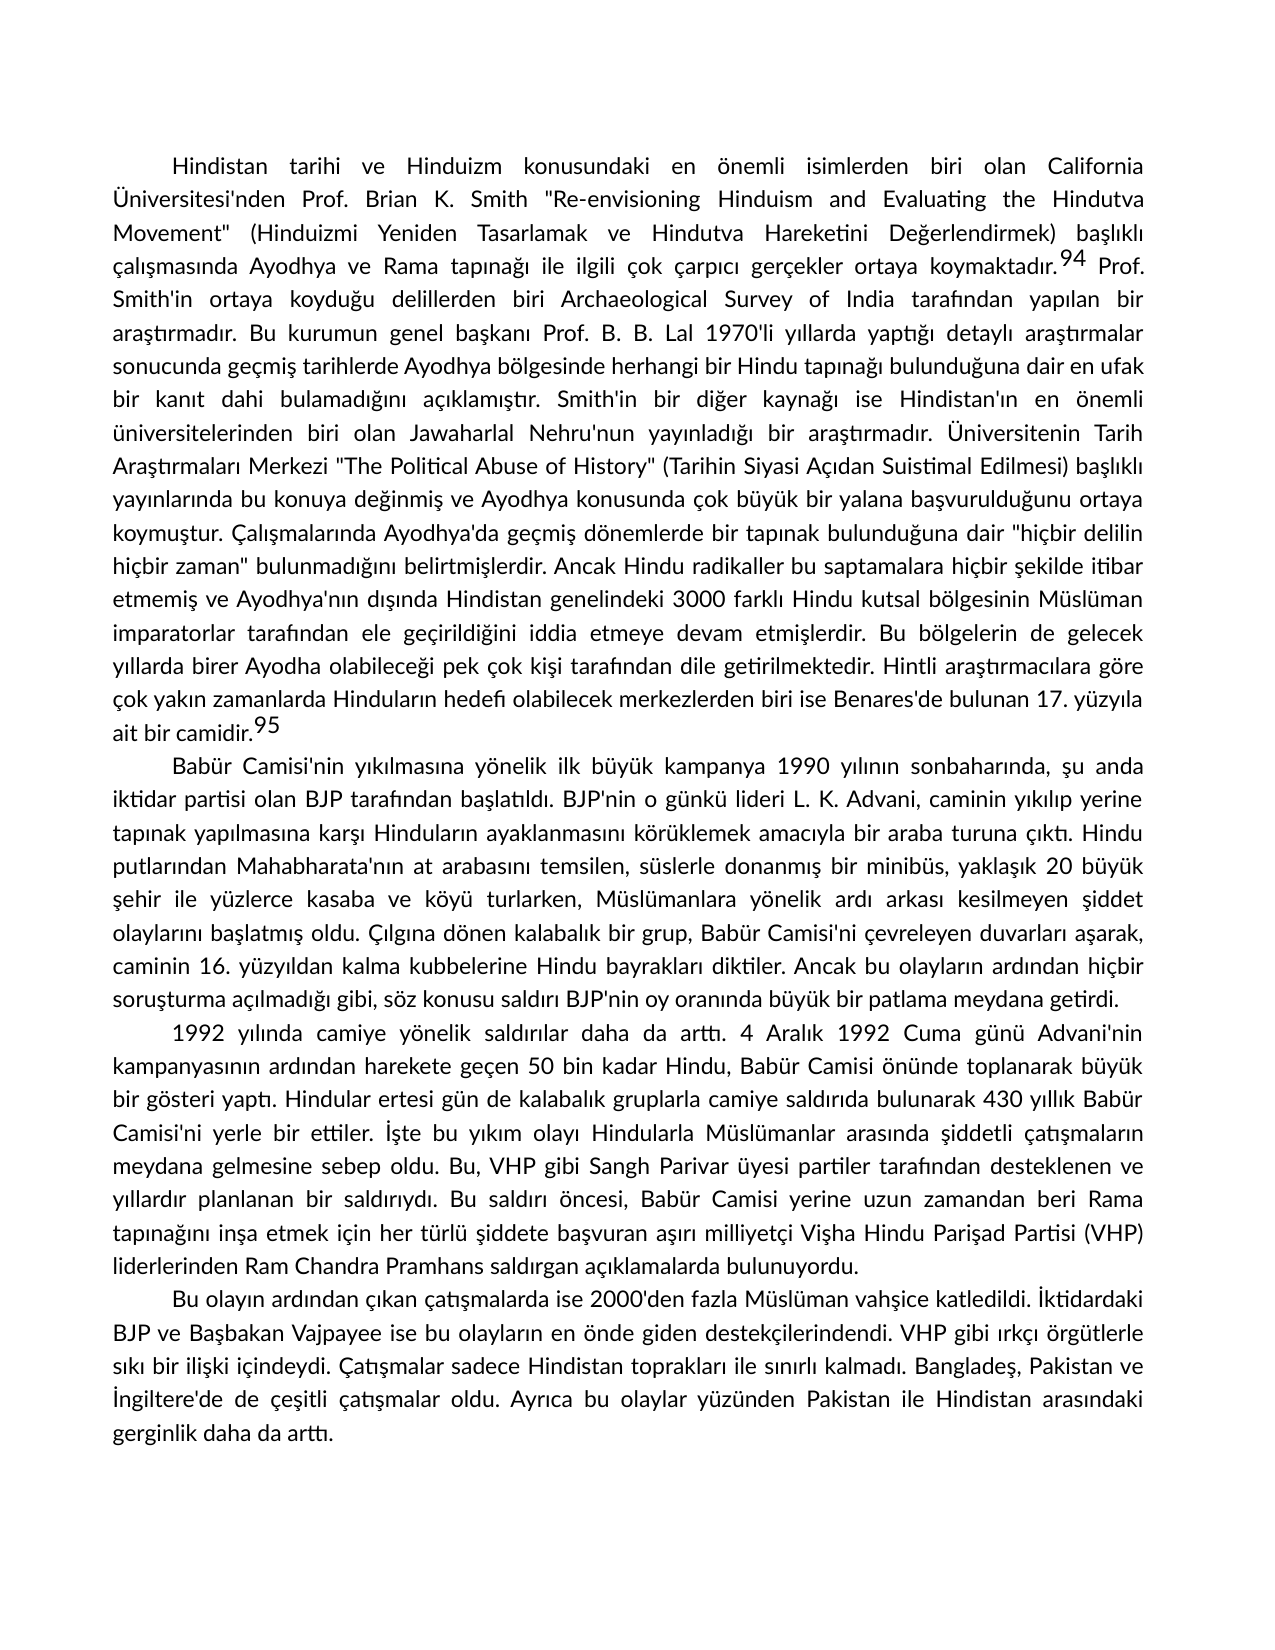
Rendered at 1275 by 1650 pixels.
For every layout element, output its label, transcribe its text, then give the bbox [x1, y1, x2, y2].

text 1992 yılında camiye yönelik saldırılar daha da arttı. 4 Aralık 1992 Cuma günü Advani'nin kampanyasının ardından harekete geçen 50 bin kadar Hindu, Babür Camisi önünde toplanarak büyük bir gösteri yaptı. Hindular ertesi gün de kalabalık gruplarla camiye saldırıda bulunarak 430 yıllık Babür Camisi'ni yerle bir ettiler. İşte bu yıkım olayı Hindularla Müslümanlar arasında şiddetli çatışmaların meydana gelmesine sebep oldu. Bu, VHP gibi Sangh Parivar üyesi partiler tarafından desteklenen ve yıllardır planlanan bir saldırıydı. Bu saldırı öncesi, Babür Camisi yerine uzun zamandan beri Rama tapınağını inşa etmek için her türlü şiddete başvuran aşırı milliyetçi Vişha Hindu Parişad Partisi (VHP) liderlerinden Ram Chandra Pramhans saldırgan açıklamalarda bulunuyordu. [112, 1014, 1145, 1281]
text Hindistan tarihi ve Hinduizm konusundaki en önemli isimlerden biri olan California Üniversitesi'nden Prof. Brian K. Smith "Re-envisioning Hinduism and Evaluating the Hindutva Movement" (Hinduizmi Yeniden Tasarlamak ve Hindutva Hareketini Değerlendirmek) başlıklı çalışmasında Ayodhya ve Rama tapınağı ile ilgili çok çarpıcı gerçekler ortaya koymaktadır.94 Prof. Smith'in ortaya koyduğu delillerden biri Archaeological Survey of India tarafından yapılan bir araştırmadır. Bu kurumun genel başkanı Prof. B. B. Lal 1970'li yıllarda yaptığı detaylı araştırmalar sonucunda geçmiş tarihlerde Ayodhya bölgesinde herhangi bir Hindu tapınağı bulunduğuna dair en ufak bir kanıt dahi bulamadığını açıklamıştır. Smith'in bir diğer kaynağı ise Hindistan'ın en önemli üniversitelerinden biri olan Jawaharlal Nehru'nun yayınladığı bir araştırmadır. Üniversitenin Tarih Araştırmaları Merkezi "The Political Abuse of History" (Tarihin Siyasi Açıdan Suistimal Edilmesi) başlıklı yayınlarında bu konuya değinmiş ve Ayodhya konusunda çok büyük bir yalana başvurulduğunu ortaya koymuştur. Çalışmalarında Ayodhya'da geçmiş dönemlerde bir tapınak bulunduğuna dair "hiçbir delilin hiçbir zaman" bulunmadığını belirtmişlerdir. Ancak Hindu radikaller bu saptamalara hiçbir şekilde itibar etmemiş ve Ayodhya'nın dışında Hindistan genelindeki 3000 farklı Hindu kutsal bölgesinin Müslüman imparatorlar tarafından ele geçirildiğini iddia etmeye devam etmişlerdir. Bu bölgelerin de gelecek yıllarda birer Ayodha olabileceği pek çok kişi tarafından dile getirilmektedir. Hintli araştırmacılara göre çok yakın zamanlarda Hinduların hedefi olabilecek merkezlerden biri ise Benares'de bulunan 17. yüzyıla ait bir camidir.95 [112, 148, 1145, 748]
text Bu olayın ardından çıkan çatışmalarda ise 2000'den fazla Müslüman vahşice katledildi. İktidardaki BJP ve Başbakan Vajpayee ise bu olayların en önde giden destekçilerindendi. VHP gibi ırkçı örgütlerle sıkı bir ilişki içindeydi. Çatışmalar sadece Hindistan toprakları ile sınırlı kalmadı. Bangladeş, Pakistan ve İngiltere'de de çeşitli çatışmalar oldu. Ayrıca bu olaylar yüzünden Pakistan ile Hindistan arasındaki gerginlik daha da arttı. [112, 1281, 1145, 1448]
text Babür Camisi'nin yıkılmasına yönelik ilk büyük kampanya 1990 yılının sonbaharında, şu anda iktidar partisi olan BJP tarafından başlatıldı. BJP'nin o günkü lideri L. K. Advani, caminin yıkılıp yerine tapınak yapılmasına karşı Hinduların ayaklanmasını körüklemek amacıyla bir araba turuna çıktı. Hindu putlarından Mahabharata'nın at arabasını temsilen, süslerle donanmış bir minibüs, yaklaşık 20 büyük şehir ile yüzlerce kasaba ve köyü turlarken, Müslümanlara yönelik ardı arkası kesilmeyen şiddet olaylarını başlatmış oldu. Çılgına dönen kalabalık bir grup, Babür Camisi'ni çevreleyen duvarları aşarak, caminin 16. yüzyıldan kalma kubbelerine Hindu bayrakları diktiler. Ancak bu olayların ardından hiçbir soruşturma açılmadığı gibi, söz konusu saldırı BJP'nin oy oranında büyük bir patlama meydana getirdi. [112, 748, 1145, 1014]
